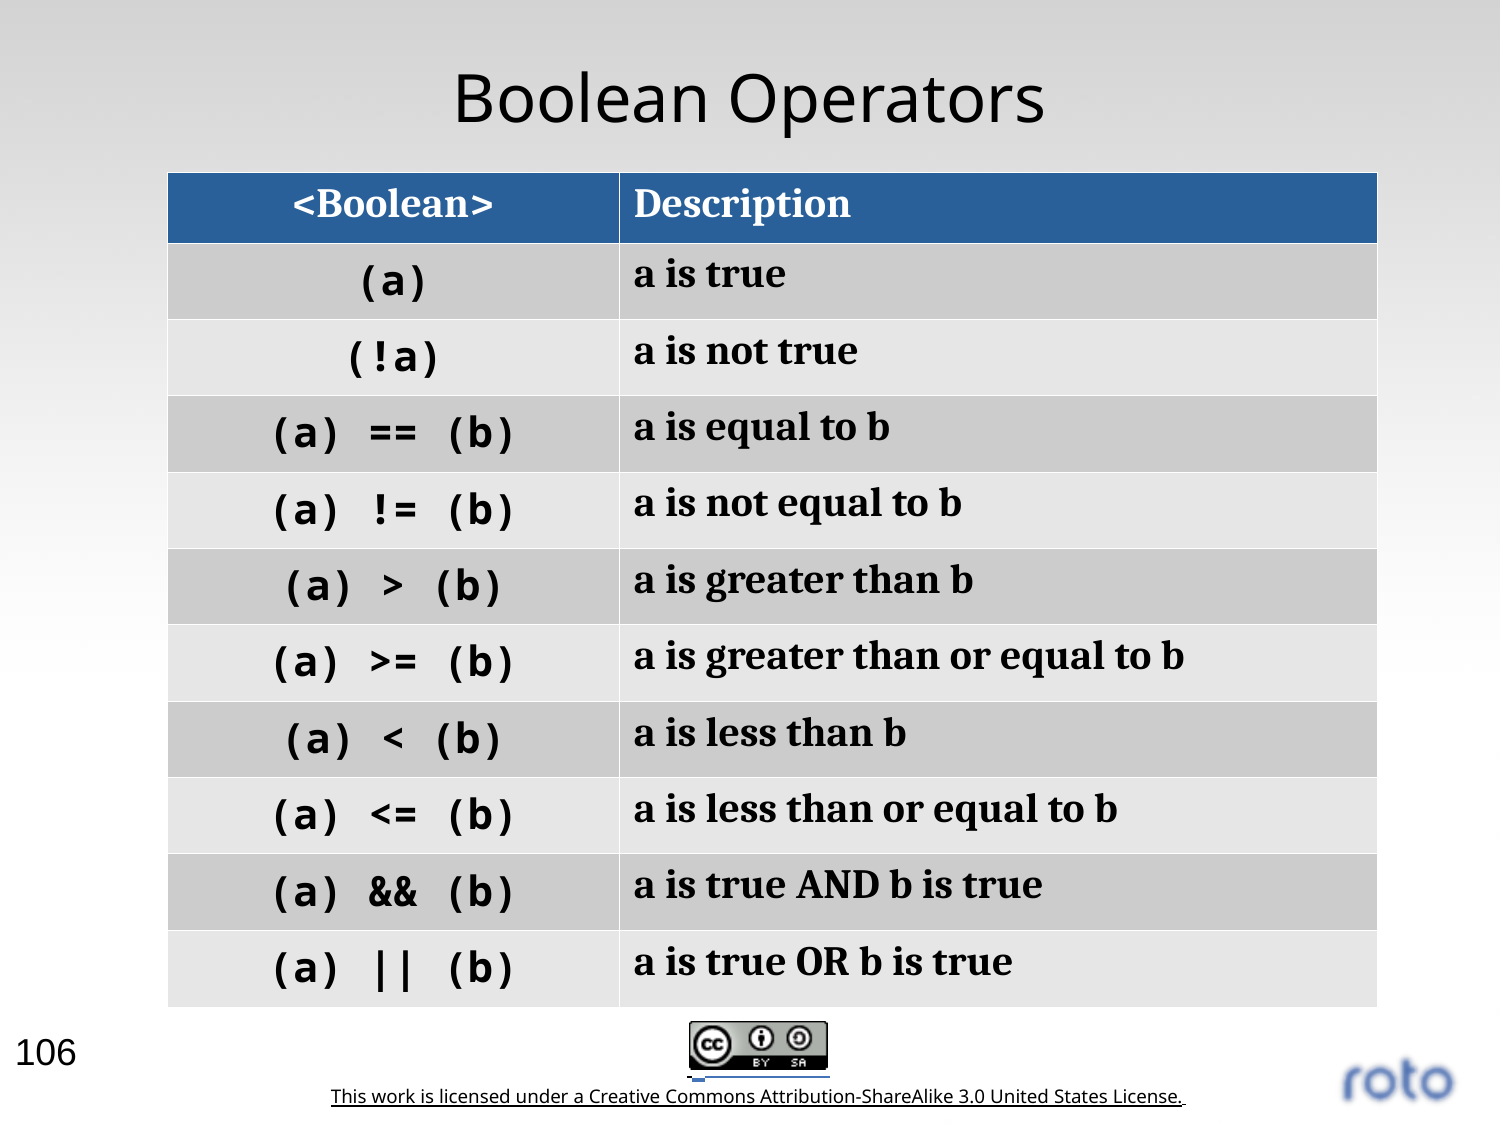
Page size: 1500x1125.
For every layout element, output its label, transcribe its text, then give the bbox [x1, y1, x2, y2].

picture [0, 0, 1500, 1125]
table_cell (a) != (b) [168, 473, 619, 548]
table_cell a is not true [620, 320, 1377, 395]
table_cell a is equal to b [620, 396, 1377, 472]
table_cell (a) && (b) [168, 854, 619, 930]
table_cell a is less than b [620, 702, 1377, 777]
table_cell (a) == (b) [168, 396, 619, 472]
table_cell (a) <= (b) [168, 778, 619, 853]
table_cell (a) > (b) [168, 549, 619, 624]
table_header Description [620, 173, 1377, 243]
table_header [168, 173, 619, 243]
title Boolean Operators [112, 2, 1388, 190]
table_cell (a) >= (b) [168, 625, 619, 701]
table_cell (a) < (b) [168, 702, 619, 777]
table_cell a is less than or equal to b [620, 778, 1377, 853]
table_cell a is true [620, 244, 1377, 319]
table_cell a is true OR b is true [620, 931, 1377, 1007]
table_cell (a) || (b) [168, 931, 619, 1007]
table_cell a is greater than or equal to b [620, 625, 1377, 701]
table_cell a is true AND b is true [620, 854, 1377, 930]
table_cell a is not equal to b [620, 473, 1377, 548]
table_cell (!a) [168, 320, 619, 395]
table_cell a is greater than b [620, 549, 1377, 624]
table_cell (a) [168, 244, 619, 319]
